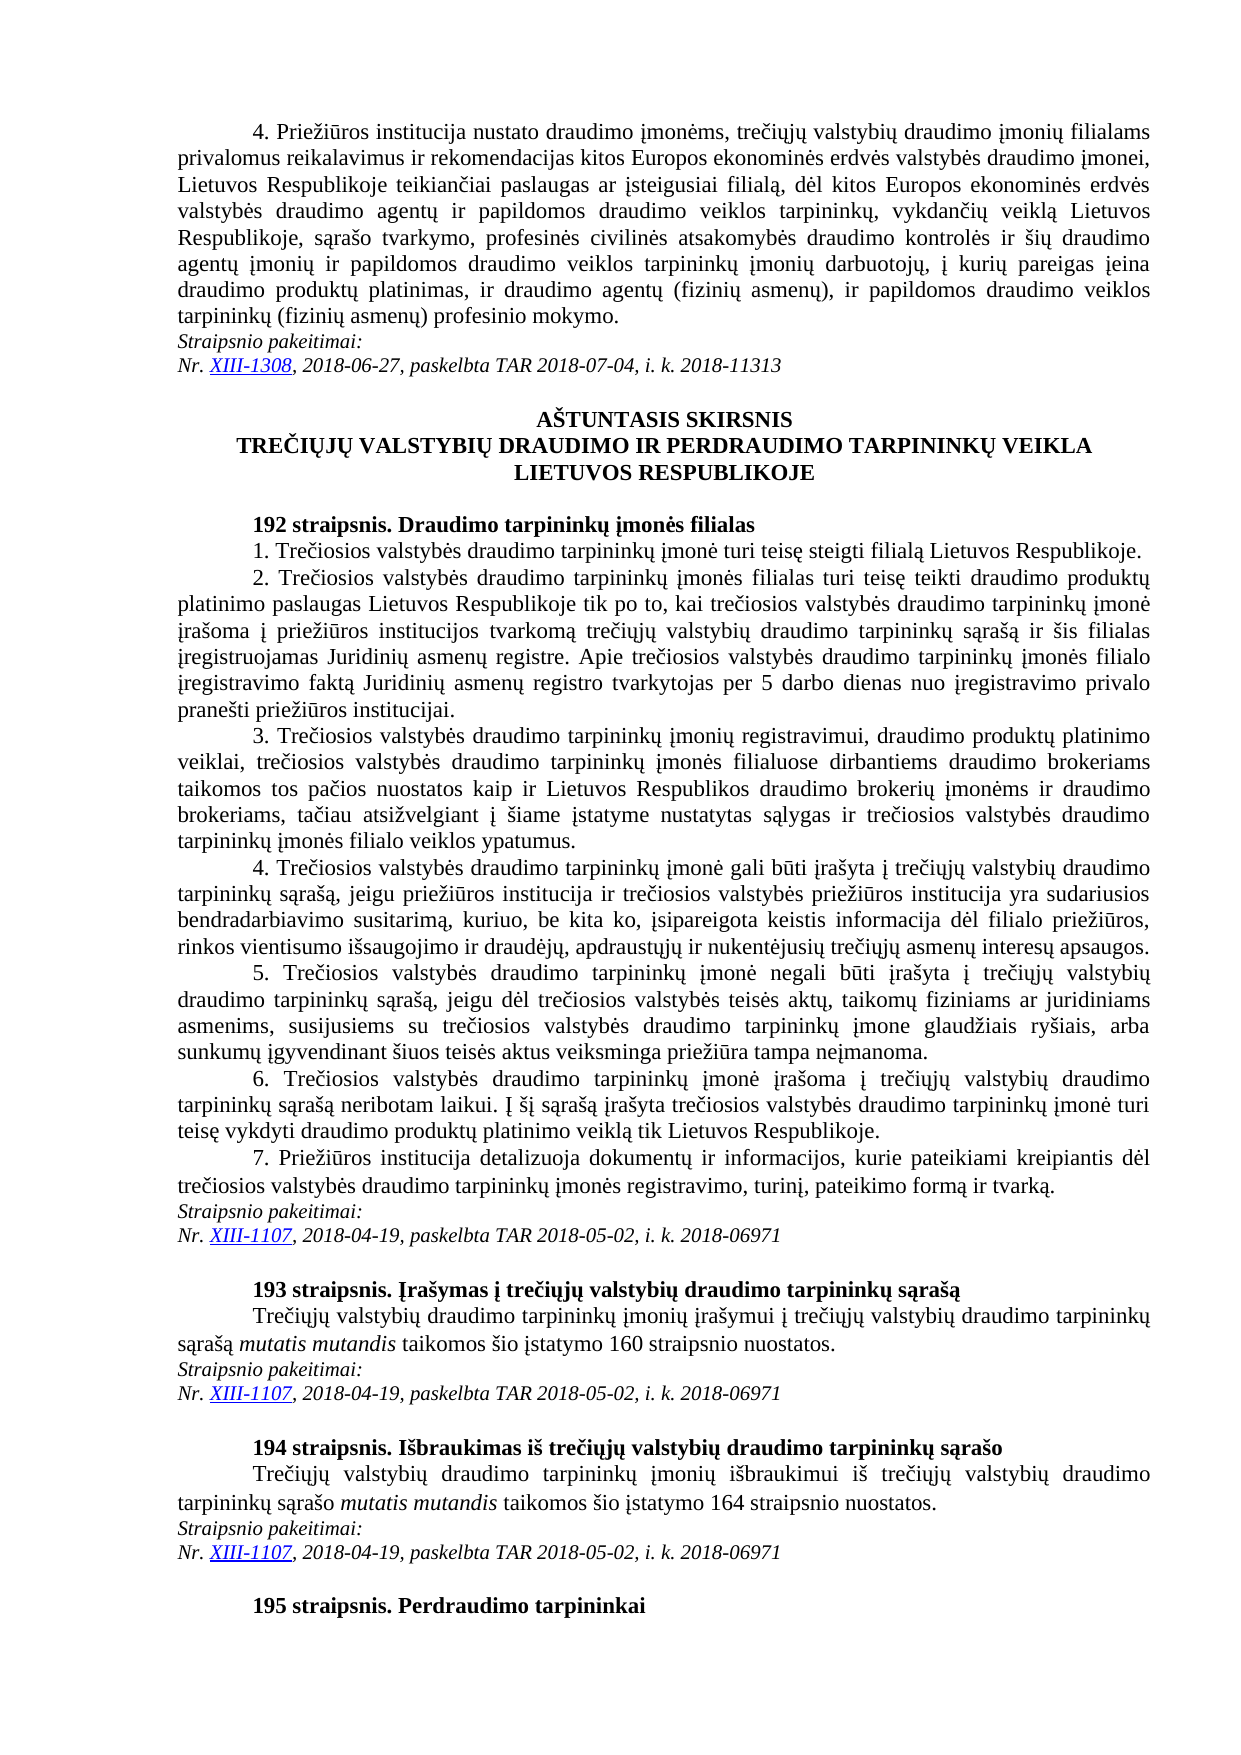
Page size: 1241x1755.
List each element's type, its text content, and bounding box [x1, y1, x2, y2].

text 7. Priežiūros institucija detalizuoja dokumentų ir informacijos, kurie pateikiami kreipiantis dėl trečiosios valstybės draudimo tarpininkų įmonės registravimo, turinį, pateikimo formą ir tvarką. [177, 1144, 1152, 1199]
text 4. Trečiosios valstybės draudimo tarpininkų įmonė gali būti įrašyta į trečiųjų valstybių draudimo tarpininkų sąrašą, jeigu priežiūros institucija ir trečiosios valstybės priežiūros institucija yra sudariusios bendradarbiavimo susitarimą, kuriuo, be kita ko, įsipareigota keistis informacija dėl filialo priežiūros, rinkos vientisumo išsaugojimo ir draudėjų, apdraustųjų ir nukentėjusių trečiųjų asmenų interesų apsaugos. [177, 854, 1152, 959]
text 194 straipsnis. Išbraukimas iš trečiųjų valstybių draudimo tarpininkų sąrašo [177, 1434, 1152, 1460]
text 195 straipsnis. Perdraudimo tarpininkai [177, 1592, 1152, 1619]
text 3. Trečiosios valstybės draudimo tarpininkų įmonių registravimui, draudimo produktų platinimo veiklai, trečiosios valstybės draudimo tarpininkų įmonės filialuose dirbantiems draudimo brokeriams taikomos tos pačios nuostatos kaip ir Lietuvos Respublikos draudimo brokerių įmonėms ir draudimo brokeriams, tačiau atsižvelgiant į šiame įstatyme nustatytas sąlygas ir trečiosios valstybės draudimo tarpininkų įmonės filialo veiklos ypatumus. [177, 722, 1152, 854]
text 193 straipsnis. Įrašymas į trečiųjų valstybių draudimo tarpininkų sąrašą [177, 1276, 1152, 1302]
text 5. Trečiosios valstybės draudimo tarpininkų įmonė negali būti įrašyta į trečiųjų valstybių draudimo tarpininkų sąrašą, jeigu dėl trečiosios valstybės teisės aktų, taikomų fiziniams ar juridiniams asmenims, susijusiems su trečiosios valstybės draudimo tarpininkų įmone glaudžiais ryšiais, arba sunkumų įgyvendinant šiuos teisės aktus veiksminga priežiūra tampa neįmanoma. [177, 959, 1152, 1065]
text 6. Trečiosios valstybės draudimo tarpininkų įmonė įrašoma į trečiųjų valstybių draudimo tarpininkų sąrašą neribotam laikui. Į šį sąrašą įrašyta trečiosios valstybės draudimo tarpininkų įmonė turi teisę vykdyti draudimo produktų platinimo veiklą tik Lietuvos Respublikoje. [177, 1065, 1152, 1144]
text Straipsnio pakeitimai: [177, 1199, 1152, 1223]
text 1. Trečiosios valstybės draudimo tarpininkų įmonė turi teisę steigti filialą Lietuvos Respublikoje. [177, 538, 1152, 564]
text AŠTUNTASIS skirsnis [177, 406, 1152, 432]
text trečiųjų VALSTYBIŲ draudimo IR PERDRAUDIMO tarpininkų veikla lietuvos respublikoje [177, 432, 1152, 485]
text Nr. XIII-1107, 2018-04-19, paskelbta TAR 2018-05-02, i. k. 2018-06971 [177, 1539, 1152, 1564]
text Nr. XIII-1308, 2018-06-27, paskelbta TAR 2018-07-04, i. k. 2018-11313 [177, 353, 1152, 377]
text Straipsnio pakeitimai: [177, 1357, 1152, 1381]
text Nr. XIII-1107, 2018-04-19, paskelbta TAR 2018-05-02, i. k. 2018-06971 [177, 1223, 1152, 1247]
text Straipsnio pakeitimai: [177, 329, 1152, 353]
text Trečiųjų valstybių draudimo tarpininkų įmonių išbraukimui iš trečiųjų valstybių draudimo tarpininkų sąrašo mutatis mutandis taikomos šio įstatymo 164 straipsnio nuostatos. [177, 1460, 1152, 1516]
text 2. Trečiosios valstybės draudimo tarpininkų įmonės filialas turi teisę teikti draudimo produktų platinimo paslaugas Lietuvos Respublikoje tik po to, kai trečiosios valstybės draudimo tarpininkų įmonė įrašoma į priežiūros institucijos tvarkomą trečiųjų valstybių draudimo tarpininkų sąrašą ir šis filialas įregistruojamas Juridinių asmenų registre. Apie trečiosios valstybės draudimo tarpininkų įmonės filialo įregistravimo faktą Juridinių asmenų registro tvarkytojas per 5 darbo dienas nuo įregistravimo privalo pranešti priežiūros institucijai. [177, 564, 1152, 722]
text 4. Priežiūros institucija nustato draudimo įmonėms, trečiųjų valstybių draudimo įmonių filialams privalomus reikalavimus ir rekomendacijas kitos Europos ekonominės erdvės valstybės draudimo įmonei, Lietuvos Respublikoje teikiančiai paslaugas ar įsteigusiai filialą, dėl kitos Europos ekonominės erdvės valstybės draudimo agentų ir papildomos draudimo veiklos tarpininkų, vykdančių veiklą Lietuvos Respublikoje, sąrašo tvarkymo, profesinės civilinės atsakomybės draudimo kontrolės ir šių draudimo agentų įmonių ir papildomos draudimo veiklos tarpininkų įmonių darbuotojų, į kurių pareigas įeina draudimo produktų platinimas, ir draudimo agentų (fizinių asmenų), ir papildomos draudimo veiklos tarpininkų (fizinių asmenų) profesinio mokymo. [177, 118, 1152, 329]
text Trečiųjų valstybių draudimo tarpininkų įmonių įrašymui į trečiųjų valstybių draudimo tarpininkų sąrašą mutatis mutandis taikomos šio įstatymo 160 straipsnio nuostatos. [177, 1302, 1152, 1357]
text Straipsnio pakeitimai: [177, 1516, 1152, 1539]
text Nr. XIII-1107, 2018-04-19, paskelbta TAR 2018-05-02, i. k. 2018-06971 [177, 1381, 1152, 1405]
text 192 straipsnis. Draudimo tarpininkų įmonės filialas [177, 511, 1152, 538]
